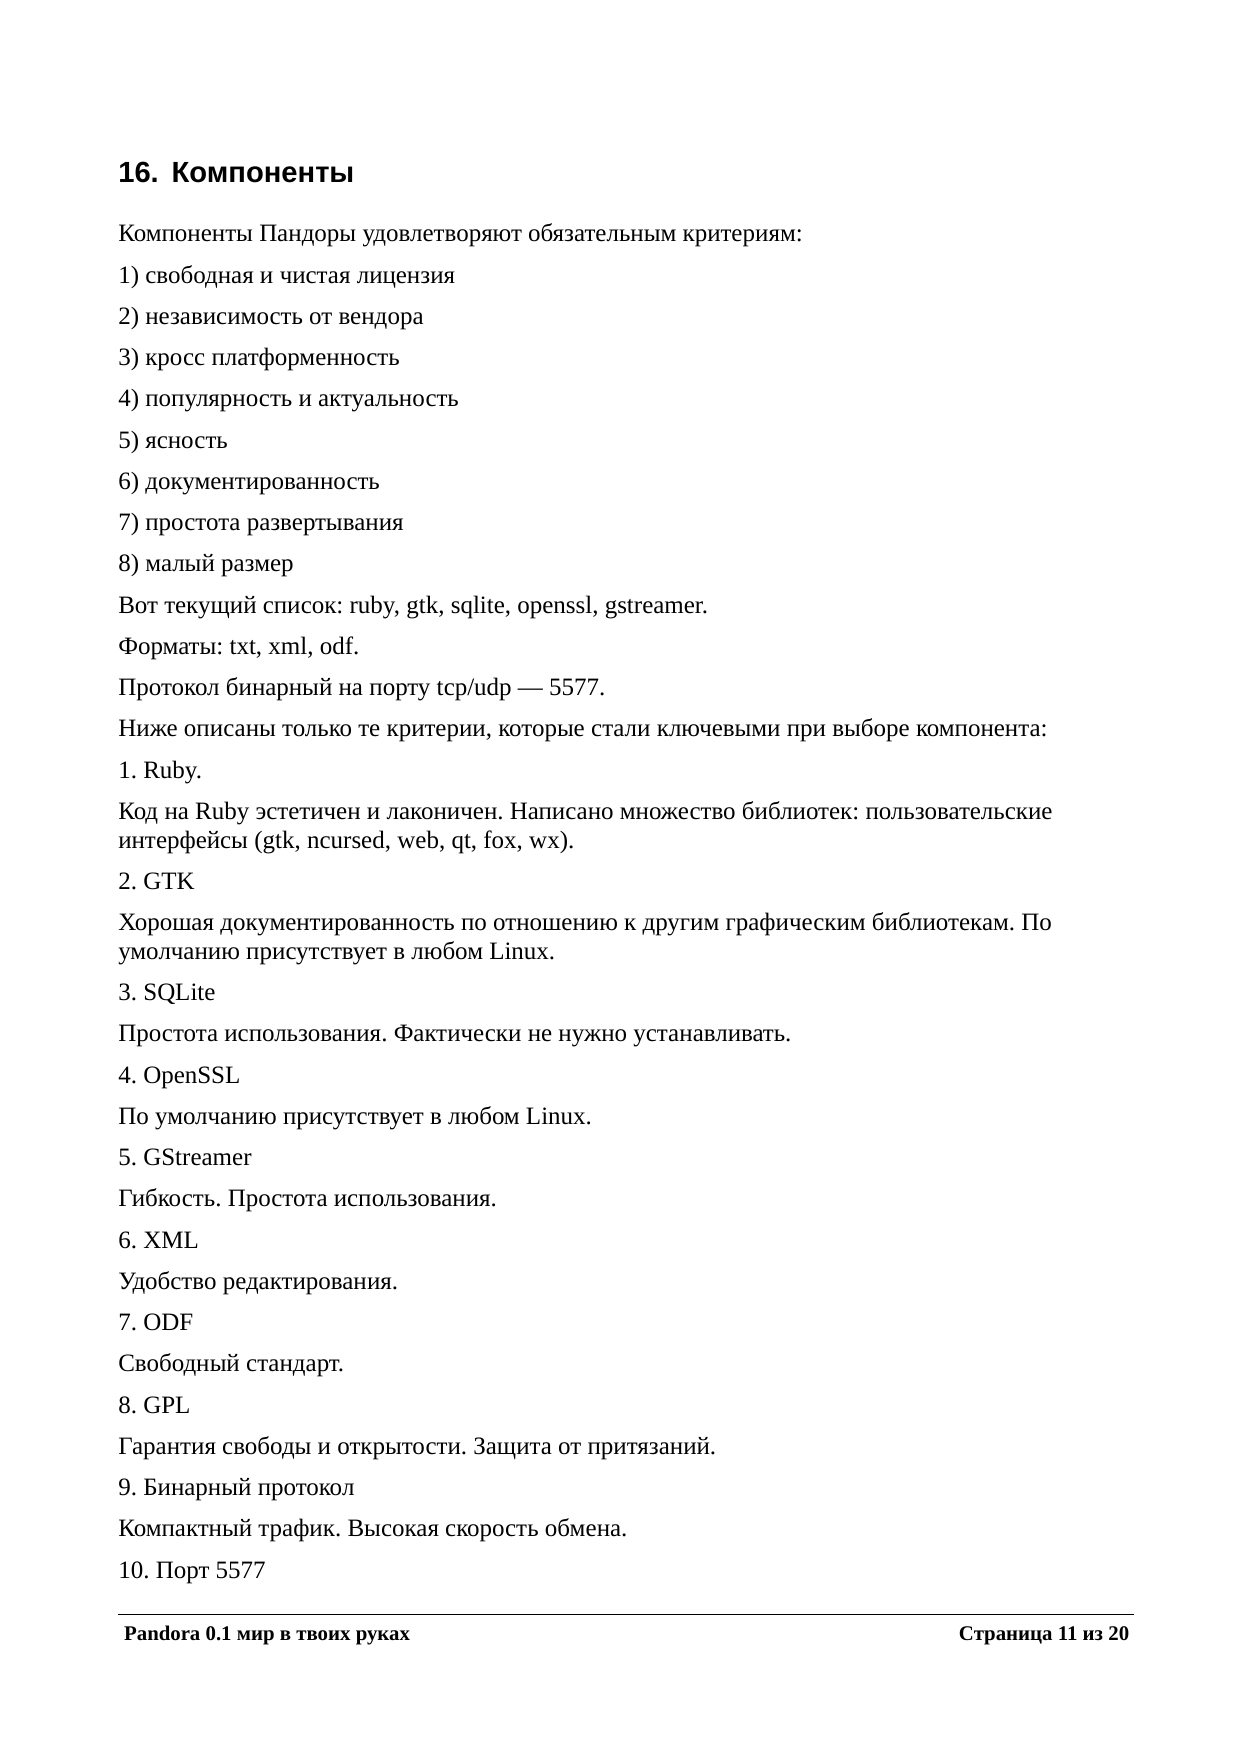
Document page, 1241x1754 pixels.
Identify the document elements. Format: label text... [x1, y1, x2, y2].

text 6) документированность [118, 466, 1134, 495]
text 10. Порт 5577 [118, 1555, 1134, 1583]
text Компактный трафик. Высокая скорость обмена. [118, 1513, 1134, 1542]
text Хорошая документированность по отношению к другим графическим библиотекам. По умолчанию присутствует в любом Linux. [118, 907, 1134, 965]
subtitle Компоненты [118, 155, 1134, 188]
text Протокол бинарный на порту tcp/udp — 5577. [118, 672, 1134, 701]
text 2. GTK [118, 866, 1134, 895]
text 8) малый размер [118, 548, 1134, 577]
text 5) ясность [118, 425, 1134, 453]
text Простота использования. Фактически не нужно устанавливать. [118, 1018, 1134, 1047]
text 2) независимость от вендора [118, 301, 1134, 330]
text Гибкость. Простота использования. [118, 1183, 1134, 1212]
text 3. SQLite [118, 977, 1134, 1006]
text 8. GPL [118, 1390, 1134, 1418]
text Удобство редактирования. [118, 1266, 1134, 1295]
text 4. OpenSSL [118, 1060, 1134, 1088]
text 3) кросс платформенность [118, 342, 1134, 371]
text Гарантия свободы и открытости. Защита от притязаний. [118, 1431, 1134, 1460]
text 4) популярность и актуальность [118, 383, 1134, 412]
text 6. XML [118, 1225, 1134, 1253]
text 7. ODF [118, 1307, 1134, 1336]
text 5. GStreamer [118, 1142, 1134, 1171]
text Свободный стандарт. [118, 1348, 1134, 1377]
text Компоненты Пандоры удовлетворяют обязательным критериям: [118, 218, 1134, 247]
text 1. Ruby. [118, 755, 1134, 783]
text Ниже описаны только те критерии, которые стали ключевыми при выборе компонента: [118, 713, 1134, 742]
text Код на Ruby эстетичен и лаконичен. Написано множество библиотек: пользовательские интерфейсы (gtk, ncursed, web, qt, fox, wx). [118, 796, 1134, 853]
text 7) простота развертывания [118, 507, 1134, 536]
text По умолчанию присутствует в любом Linux. [118, 1101, 1134, 1130]
text Форматы: txt, xml, odf. [118, 631, 1134, 660]
text 1) свободная и чистая лицензия [118, 260, 1134, 288]
text 9. Бинарный протокол [118, 1472, 1134, 1501]
text Вот текущий список: ruby, gtk, sqlite, openssl, gstreamer. [118, 590, 1134, 618]
